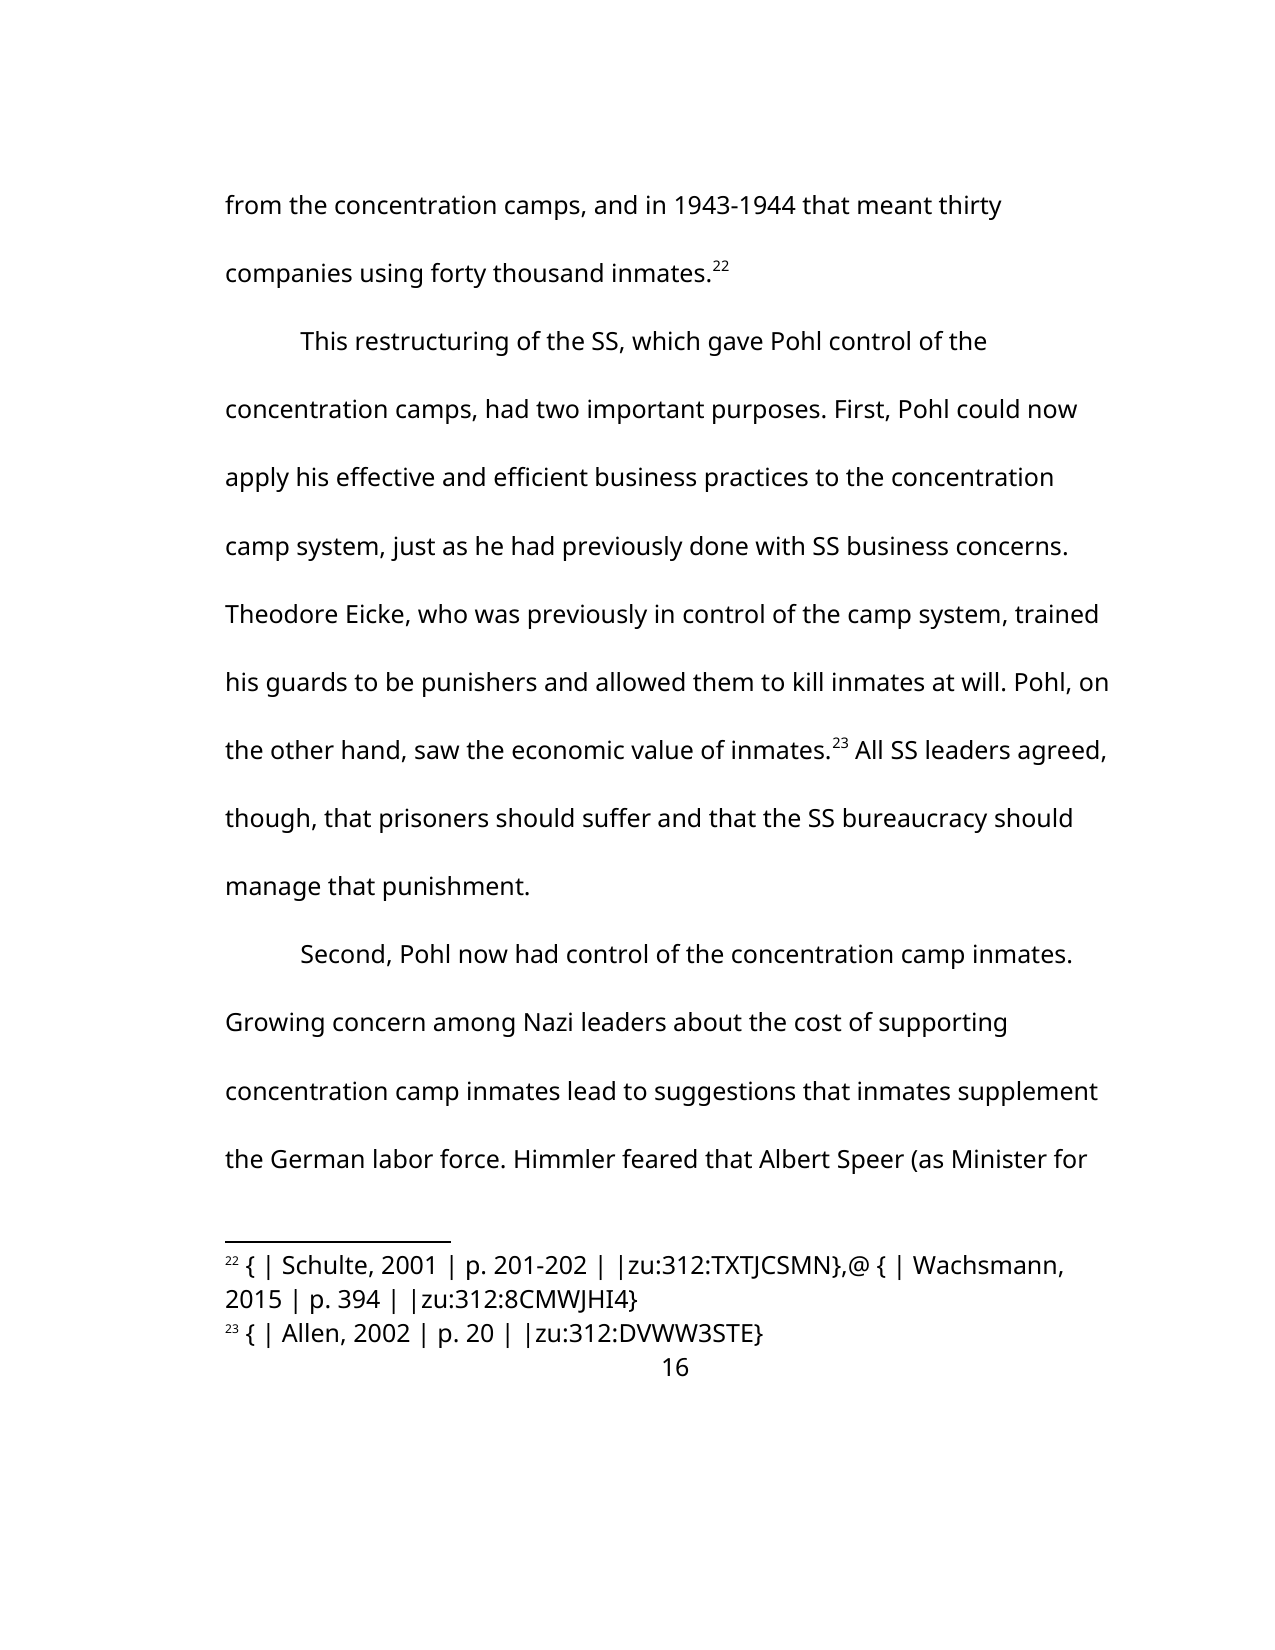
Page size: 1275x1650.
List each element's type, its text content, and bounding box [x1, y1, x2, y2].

text { | Schulte, 2001 | p. 201-202 | |zu:312:TXTJCSMN},@ { | Wachsmann, 2015 | p. 394 | |zu:312:8CMWJHI4} [225, 1248, 1125, 1316]
text { | Allen, 2002 | p. 20 | |zu:312:DVWW3STE} [225, 1316, 1125, 1350]
text This restructuring of the SS, which gave Pohl control of the concentration camps, had two important purposes. First, Pohl could now apply his effective and efficient business practices to the concentration camp system, just as he had previously done with SS business concerns. Theodore Eicke, who was previously in control of the camp system, trained his guards to be punishers and allowed them to kill inmates at will. Pohl, on the other hand, saw the economic value of inmates. All SS leaders agreed, though, that prisoners should suffer and that the SS bureaucracy should manage that punishment. [225, 324, 1125, 903]
text Second, Pohl now had control of the concentration camp inmates. Growing concern among Nazi leaders about the cost of supporting concentration camp inmates lead to suggestions that inmates supplement the German labor force. Himmler feared that Albert Speer (as Minister for [225, 937, 1125, 1175]
text from the concentration camps, and in 1943-1944 that meant thirty companies using forty thousand inmates. [225, 187, 1125, 290]
